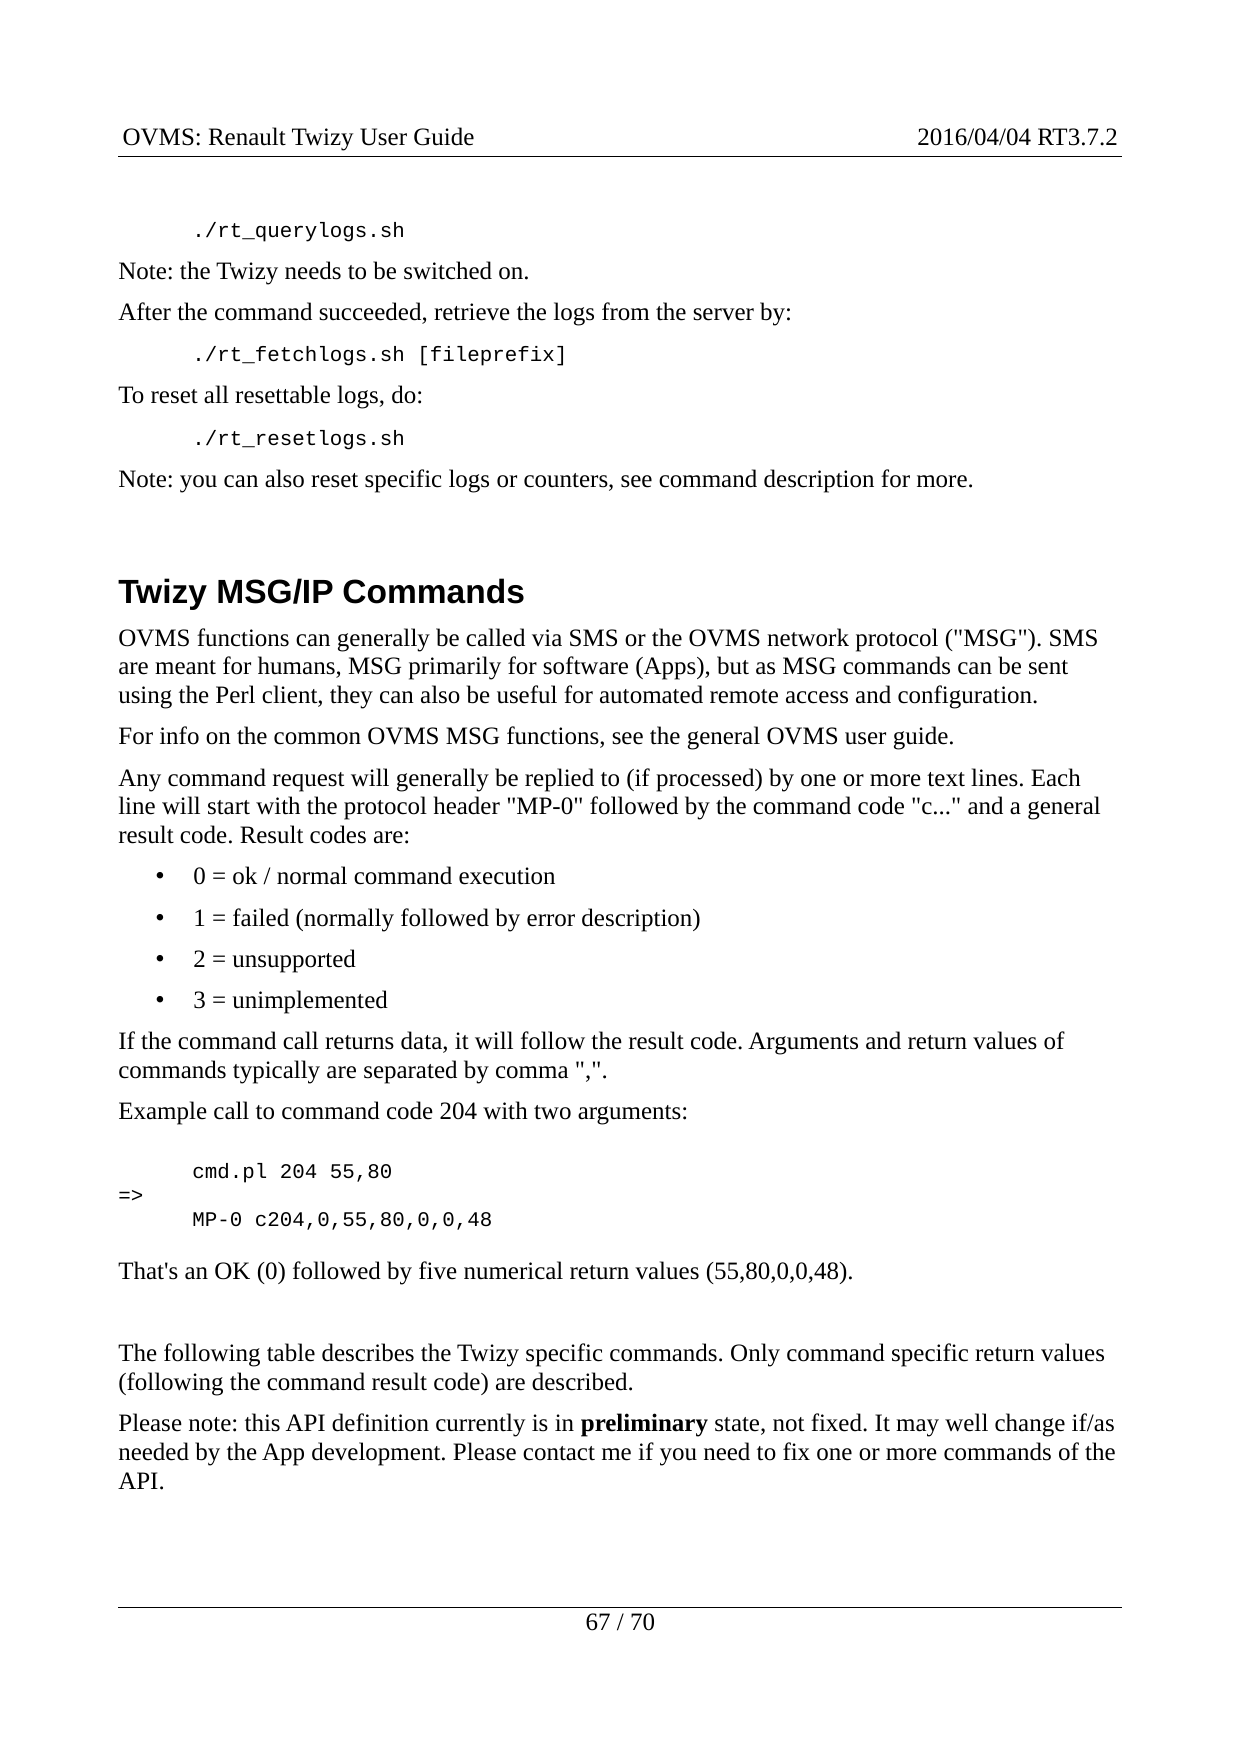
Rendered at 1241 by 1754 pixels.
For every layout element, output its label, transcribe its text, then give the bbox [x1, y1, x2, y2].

subtitle Twizy MSG/IP Commands [118, 571, 1122, 610]
text Please note: this API definition currently is in preliminary state, not fixed. It may well change if/as needed by the App development. Please contact me if you need to fix one or more commands of the API. [118, 1408, 1122, 1494]
text After the command succeeded, retrieve the logs from the server by: [118, 297, 1122, 326]
list 2 = unsupported [156, 944, 1122, 973]
text cmd.pl 204 55,80 [118, 1161, 1122, 1185]
text That's an OK (0) followed by five numerical return values (55,80,0,0,48). [118, 1256, 1122, 1284]
text Any command request will generally be replied to (if processed) by one or more text lines. Each line will start with the protocol header "MP-0" followed by the command code "c..." and a general result code. Result codes are: [118, 763, 1122, 849]
list 3 = unimplemented [156, 985, 1122, 1014]
text To reset all resettable logs, do: [118, 381, 1122, 409]
text The following table describes the Twizy specific commands. Only command specific return values (following the command result code) are described. [118, 1338, 1122, 1396]
text Note: the Twizy needs to be switched on. [118, 256, 1122, 285]
text OVMS functions can generally be called via SMS or the OVMS network protocol ("MSG"). SMS are meant for humans, MSG primarily for software (Apps), but as MSG commands can be sent using the Perl client, they can also be useful for automated remote access and configuration. [118, 623, 1122, 709]
list 0 = ok / normal command execution [156, 861, 1122, 890]
text ./rt_querylogs.sh [118, 214, 1122, 243]
text MP-0 c204,0,55,80,0,0,48 [118, 1208, 1122, 1232]
text ./rt_resetlogs.sh [118, 422, 1122, 451]
text Example call to command code 204 with two arguments: [118, 1096, 1122, 1125]
text => [118, 1185, 1122, 1208]
text If the command call returns data, it will follow the result code. Arguments and return values of commands typically are separated by comma ",". [118, 1026, 1122, 1084]
text For info on the common OVMS MSG functions, see the general OVMS user guide. [118, 721, 1122, 750]
list 1 = failed (normally followed by error description) [156, 903, 1122, 931]
text Note: you can also reset specific logs or counters, see command description for more. [118, 464, 1122, 493]
text ./rt_fetchlogs.sh [fileprefix] [118, 338, 1122, 368]
